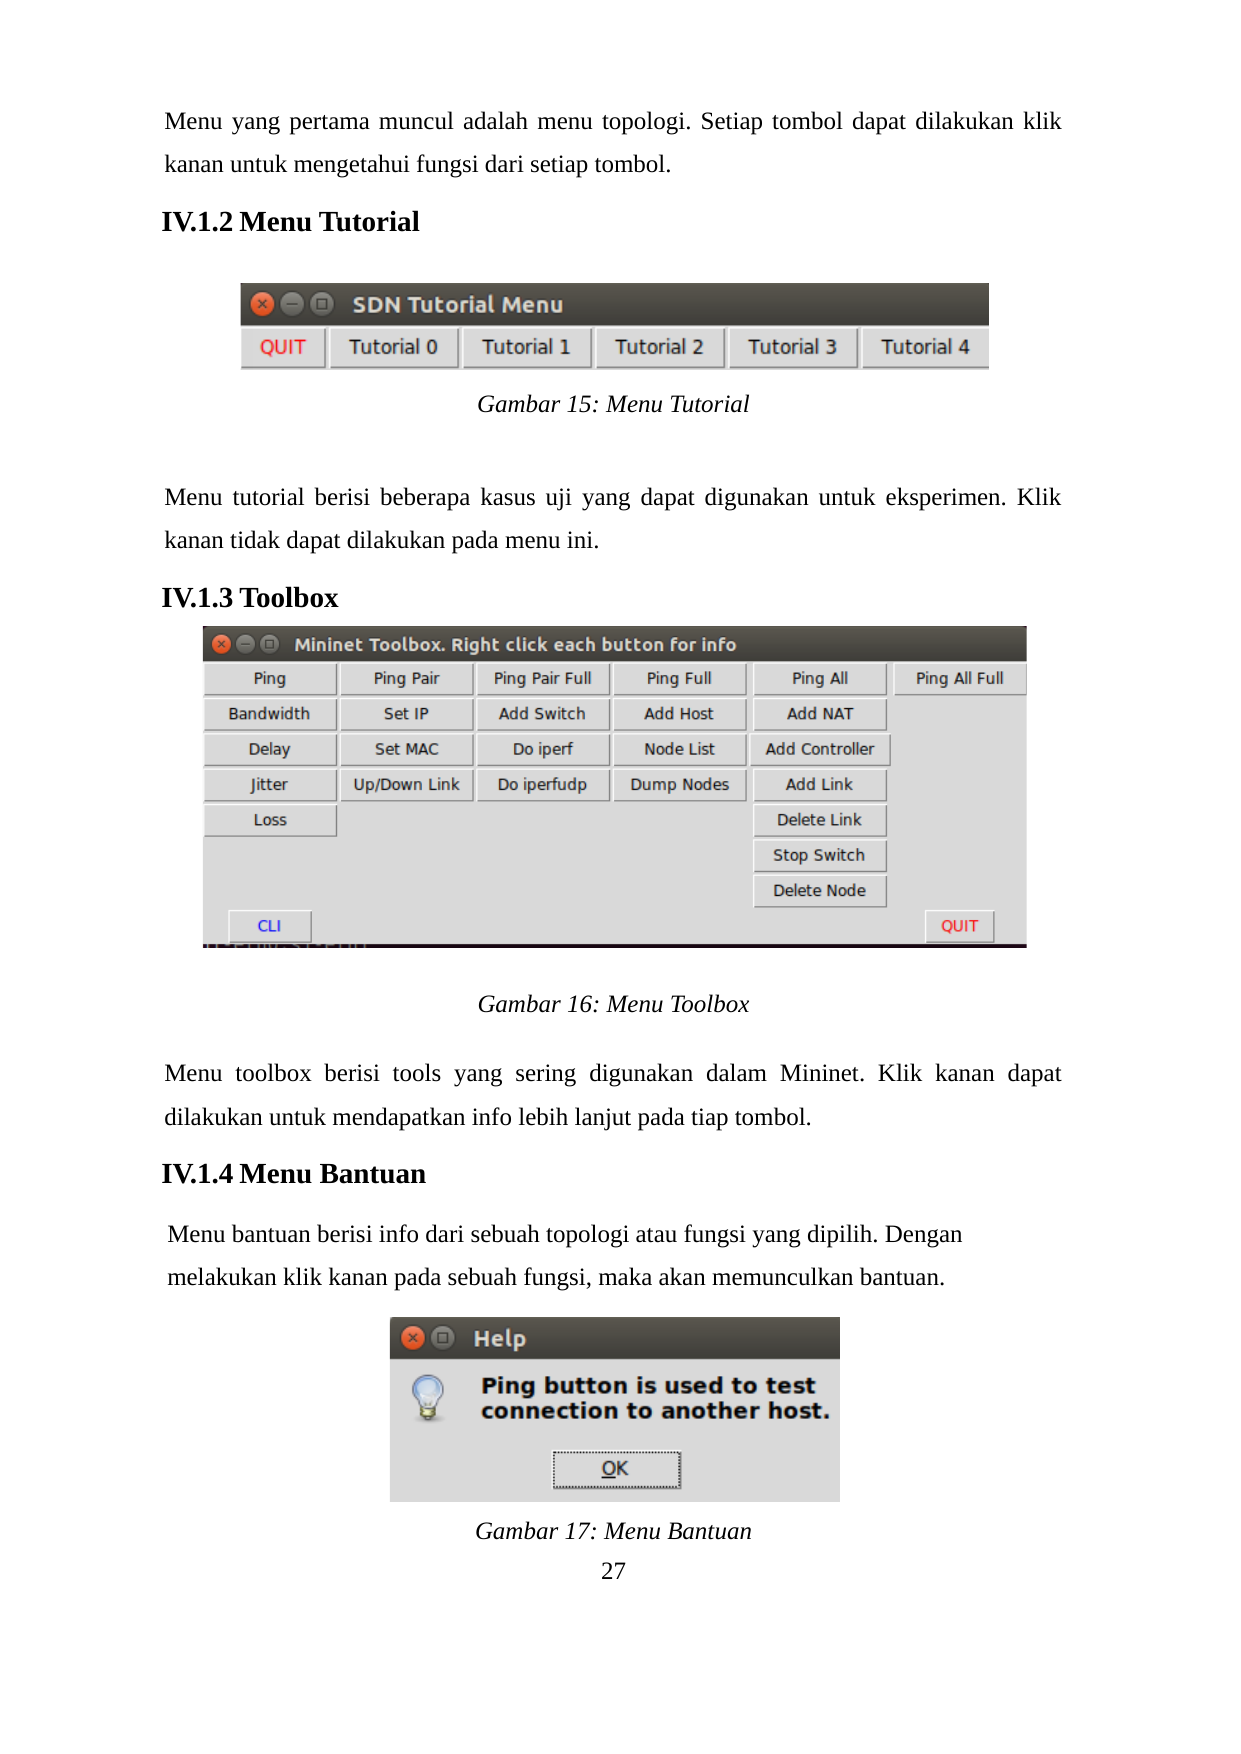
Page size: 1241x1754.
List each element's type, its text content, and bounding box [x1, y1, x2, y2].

picture [202, 626, 1027, 948]
subtitle IV.1.3 Toolbox [161, 580, 1062, 614]
picture [240, 283, 989, 370]
text Menu yang pertama muncul adalah menu topologi. Setiap tombol dapat dilakukan klik kanan untuk mengetahui fungsi dari setiap tombol. [164, 106, 1062, 178]
subtitle IV.1.4 Menu Bantuan [161, 1157, 1062, 1190]
text Gambar 16: Menu Toolbox [203, 948, 1024, 1018]
text Gambar 15: Menu Tutorial [241, 370, 986, 418]
text Menu bantuan berisi info dari sebuah topologi atau fungsi yang dipilih. Dengan melakukan klik kanan pada sebuah fungsi, maka akan memunculkan bantuan. [167, 1219, 1059, 1291]
picture [389, 1317, 840, 1502]
text Menu toolbox berisi tools yang sering digunakan dalam Mininet. Klik kanan dapat dilakukan untuk mendapatkan info lebih lanjut pada tiap tombol. [164, 999, 1062, 1130]
text Menu tutorial berisi beberapa kasus uji yang dapat digunakan untuk eksperimen. Klik kanan tidak dapat dilakukan pada menu ini. [164, 482, 1062, 554]
text Gambar 17: Menu Bantuan [390, 1502, 837, 1545]
subtitle IV.1.2 Menu Tutorial [161, 204, 1062, 237]
